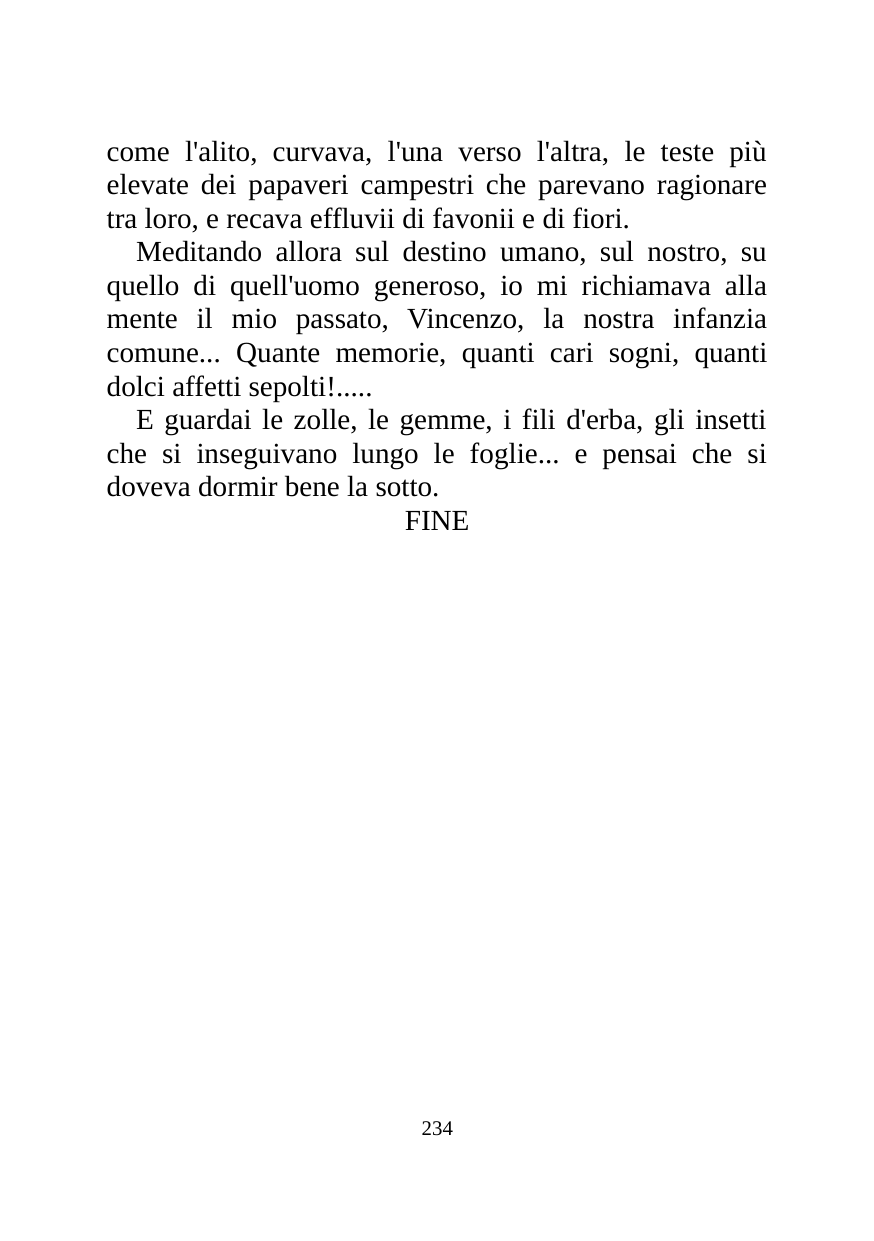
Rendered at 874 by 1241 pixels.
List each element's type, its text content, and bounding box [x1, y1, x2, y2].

text FINE [106, 503, 768, 536]
text come l'alito, curvava, l'una verso l'altra, le teste più elevate dei papaveri campestri che parevano ragionare tra loro, e recava effluvii di favonii e di fiori. [106, 134, 768, 234]
text E guardai le zolle, le gemme, i fili d'erba, gli insetti che si inseguivano lungo le foglie... e pensai che si doveva dormir bene la sotto. [106, 402, 768, 503]
text Meditando allora sul destino umano, sul nostro, su quello di quell'uomo generoso, io mi richiamava alla mente il mio passato, Vincenzo, la nostra infanzia comune... Quante memorie, quanti cari sogni, quanti dolci affetti sepolti!..... [106, 234, 768, 402]
